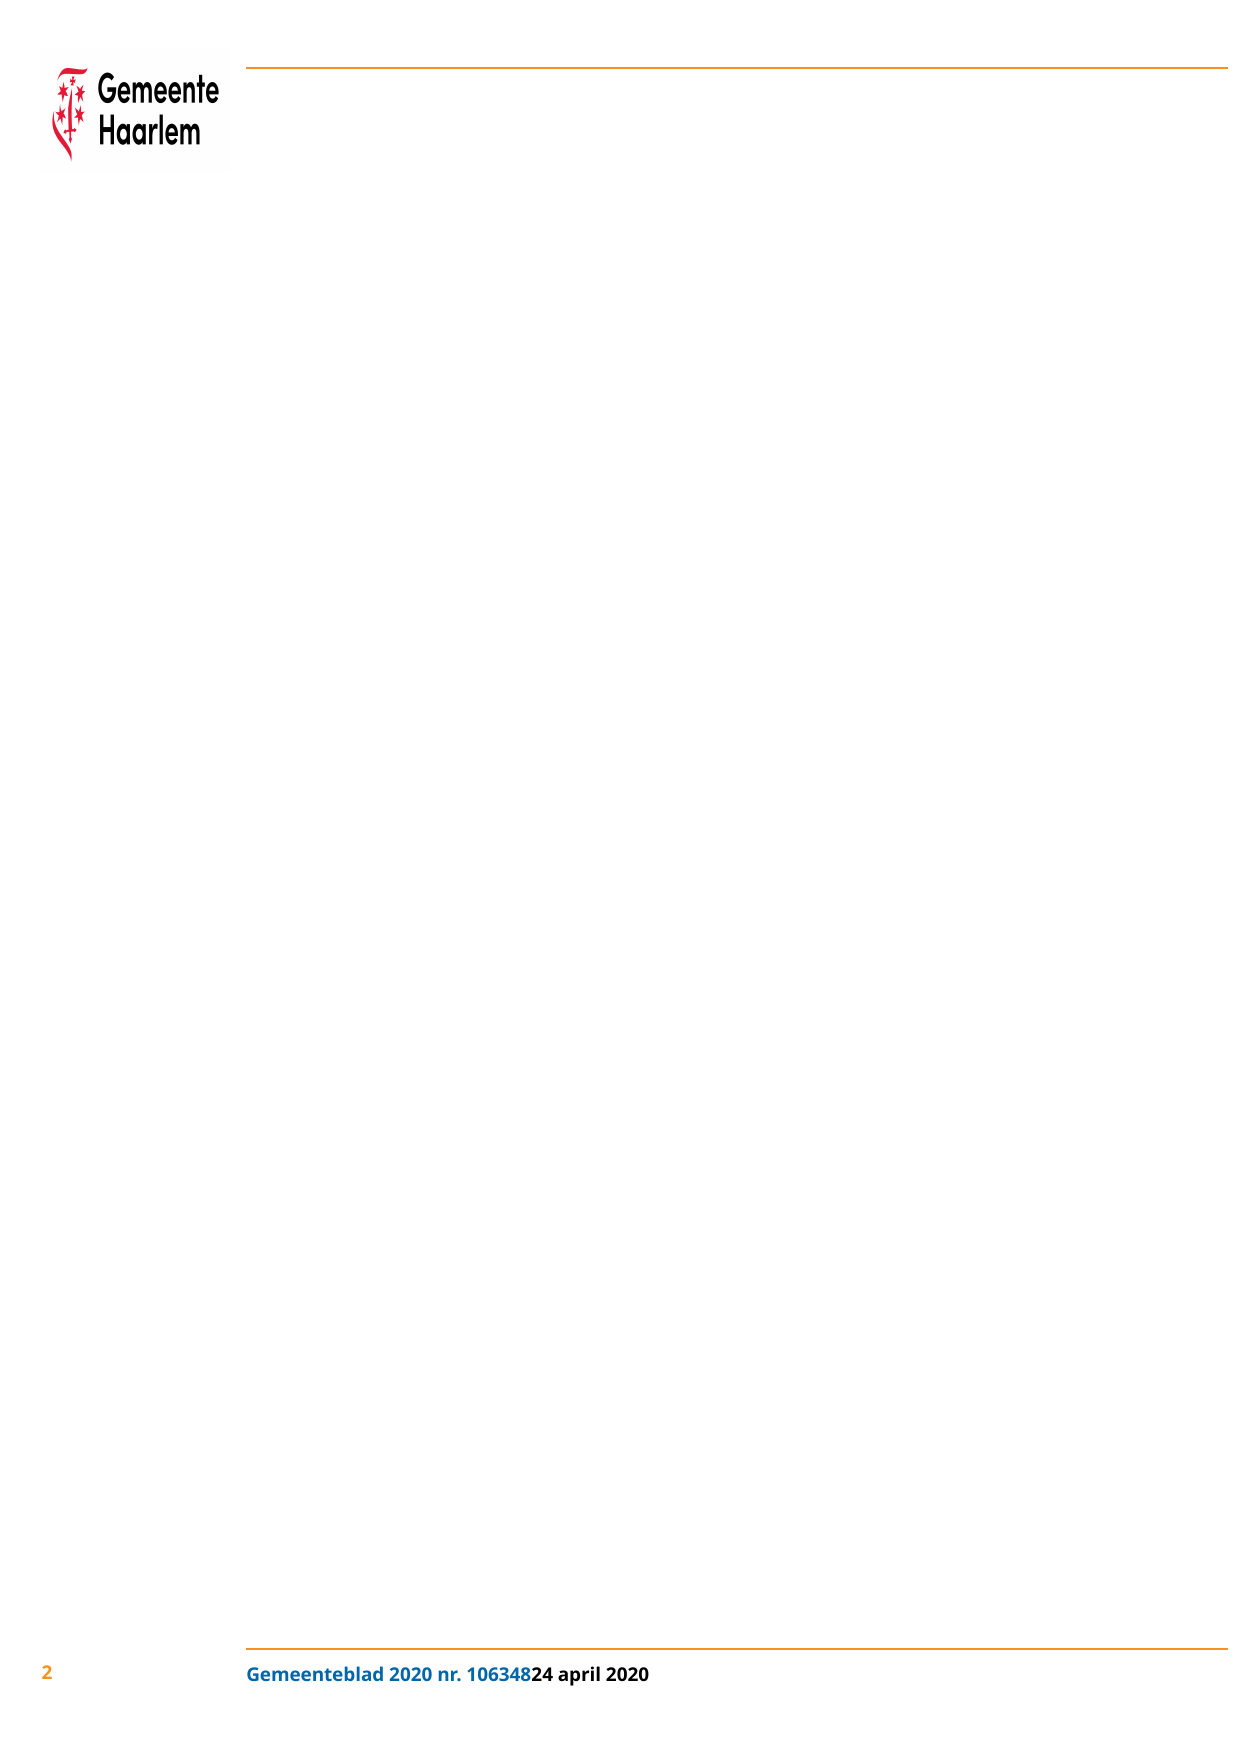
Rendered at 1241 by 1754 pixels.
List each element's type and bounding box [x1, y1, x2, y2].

picture [41, 47, 231, 172]
